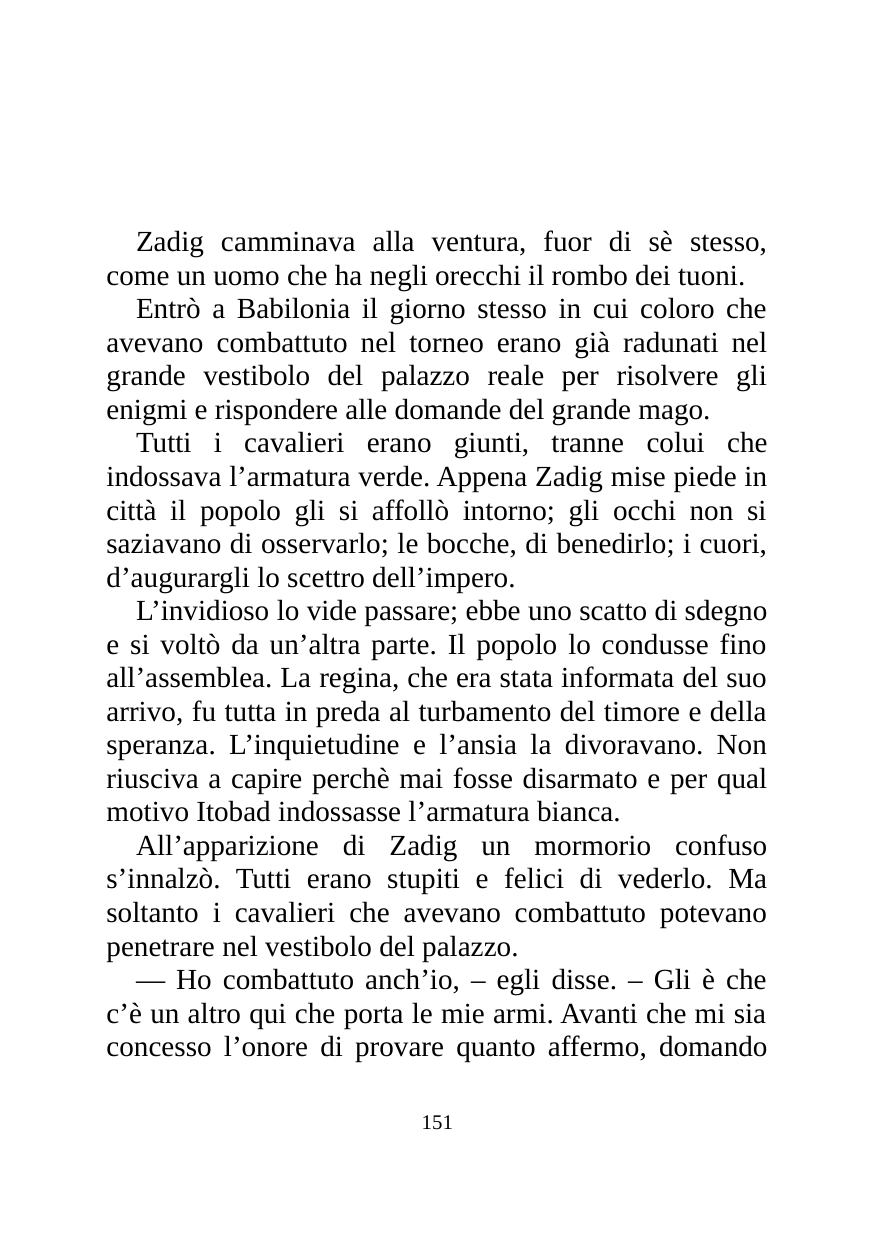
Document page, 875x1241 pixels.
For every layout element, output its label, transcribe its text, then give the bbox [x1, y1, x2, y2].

text Tutti i cavalieri erano giunti, tranne colui che indossava l’armatura verde. Appena Zadig mise piede in città il popolo gli si affollò intorno; gli occhi non si saziavano di osservarlo; le bocche, di benedirlo; i cuori, d’augurargli lo scettro dell’impero. [106, 426, 768, 593]
text L’invidioso lo vide passare; ebbe uno scatto di sdegno e si voltò da un’altra parte. Il popolo lo condusse fino all’assemblea. La regina, che era stata informata del suo arrivo, fu tutta in preda al turbamento del timore e della speranza. L’inquietudine e l’ansia la divoravano. Non riusciva a capire perchè mai fosse disarmato e per qual motivo Itobad indossasse l’armatura bianca. [106, 593, 768, 828]
text Zadig camminava alla ventura, fuor di sè stesso, come un uomo che ha negli orecchi il rombo dei tuoni. [106, 224, 768, 291]
text — Ho combattuto anch’io, – egli disse. – Gli è che c’è un altro qui che porta le mie armi. Avanti che mi sia concesso l’onore di provare quanto affermo, domando [106, 962, 768, 1063]
text Entrò a Babilonia il giorno stesso in cui coloro che avevano combattuto nel torneo erano già radunati nel grande vestibolo del palazzo reale per risolvere gli enigmi e rispondere alle domande del grande mago. [106, 291, 768, 426]
text All’apparizione di Zadig un mormorio confuso s’innalzò. Tutti erano stupiti e felici di vederlo. Ma soltanto i cavalieri che avevano combattuto potevano penetrare nel vestibolo del palazzo. [106, 828, 768, 962]
